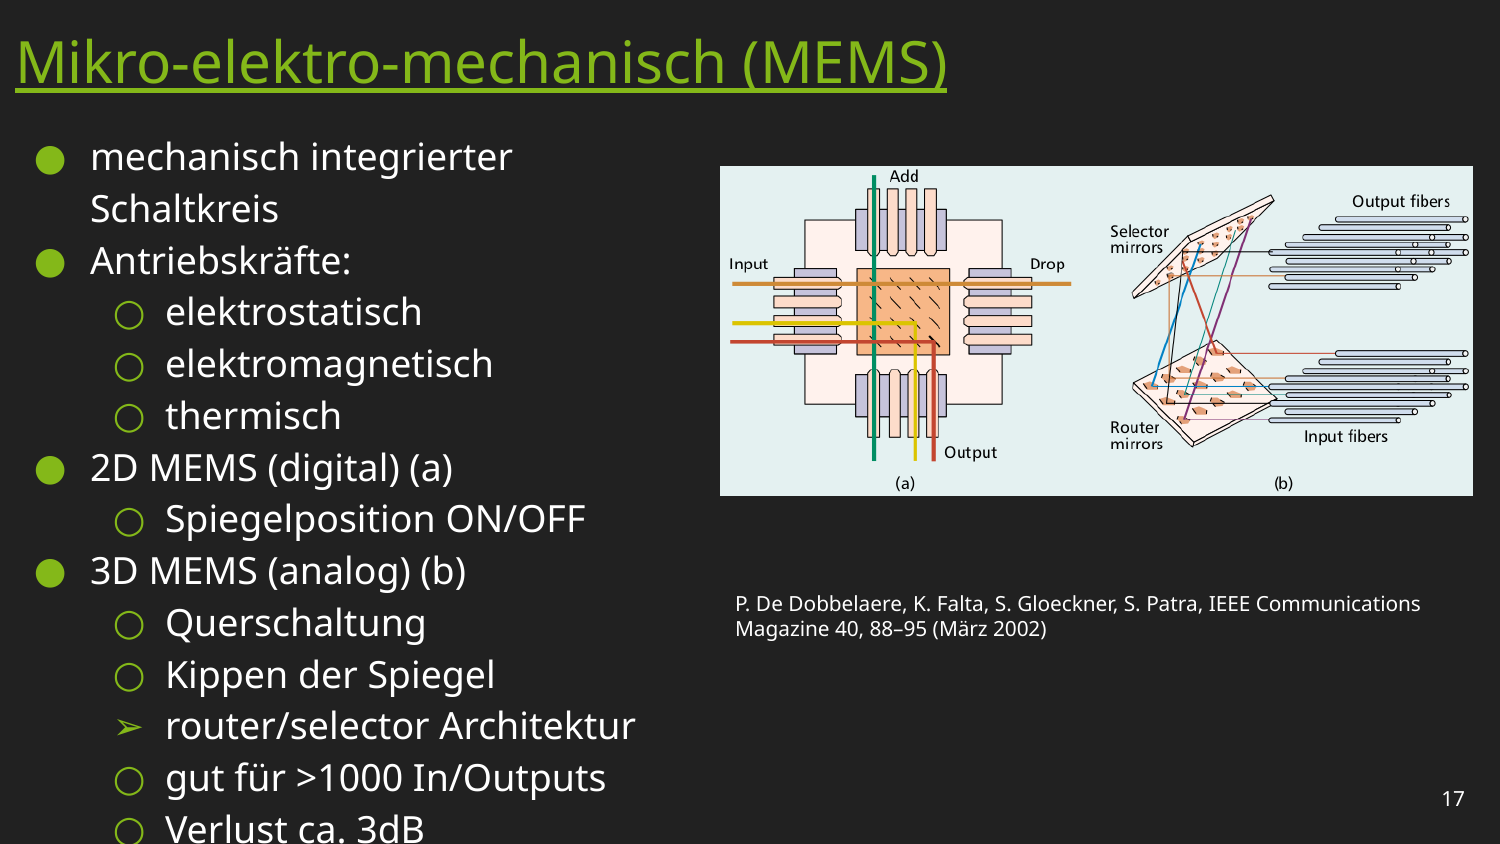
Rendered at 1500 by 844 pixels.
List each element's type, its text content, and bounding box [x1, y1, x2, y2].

text_box P. De Dobbelaere, K. Falta, S. Gloeckner, S. Patra, IEEE Communications Magazine 40, 88–95 (März 2002) [720, 575, 1500, 652]
list mechanisch integrierter Schaltkreis Antriebskräfte: elektrostatisch elektromagnetisch thermisch 2D MEMS (digital) (a) Spiegelposition ON/OFF 3D MEMS (analog) (b) Querschaltung Kippen der Spiegel router/selector Architektur gut für >1000 In/Outputs Verlust ca. 3dB [0, 111, 721, 830]
title Mikro-elektro-mechanisch (MEMS) [0, 0, 984, 87]
picture [720, 166, 1473, 497]
slide_number [1389, 764, 1480, 830]
